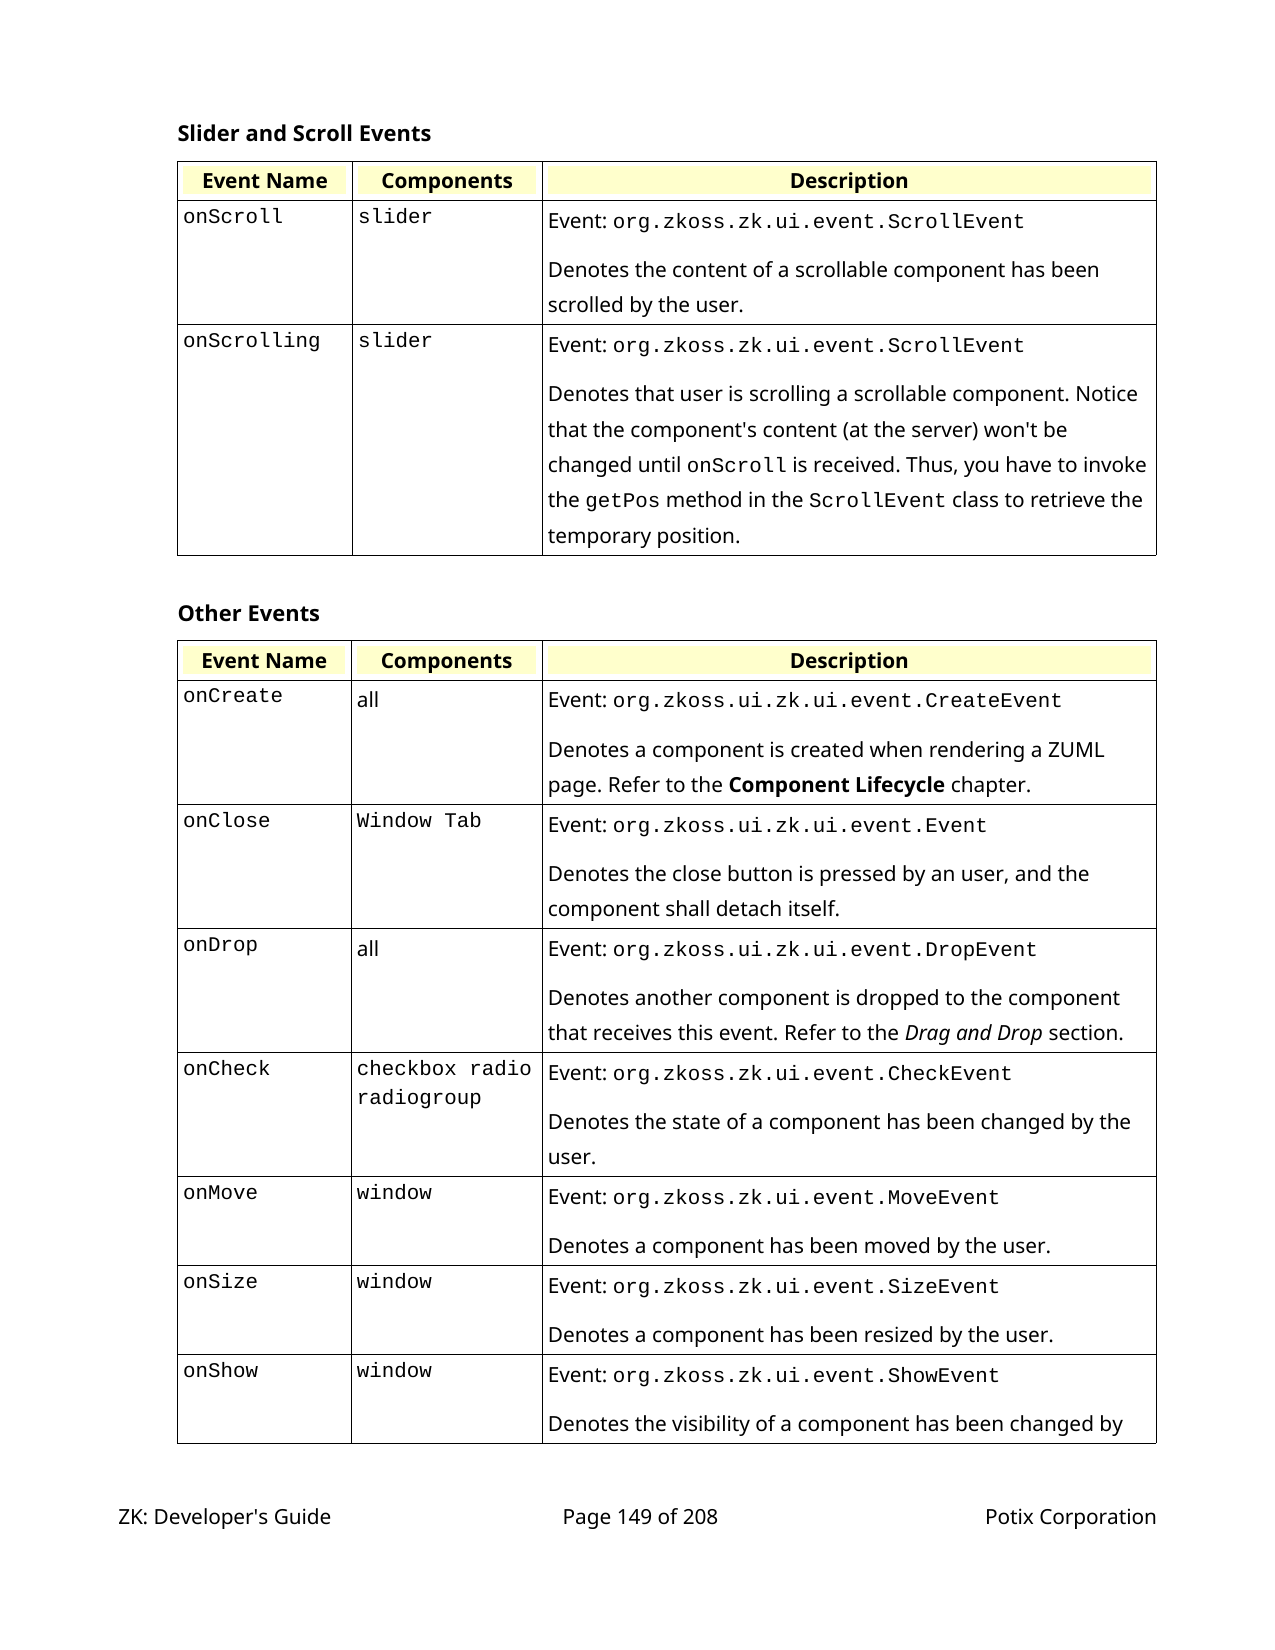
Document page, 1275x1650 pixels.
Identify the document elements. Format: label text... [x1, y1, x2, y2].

table_cell window [352, 1266, 542, 1354]
table_cell window [352, 1355, 542, 1443]
table_cell all [352, 681, 542, 804]
table_cell onClose [178, 805, 351, 928]
table_cell onDrop [178, 929, 351, 1052]
subtitle Other Events [177, 597, 1157, 627]
table_cell onScrolling [178, 325, 352, 555]
table_cell Event: org.zkoss.ui.zk.ui.event.Event Denotes the close button is pressed by an user, and the component shall detach itself. [543, 805, 1156, 928]
table_header Event Name [178, 641, 351, 680]
table_cell onCheck [178, 1053, 351, 1176]
table_header Description [543, 641, 1156, 680]
table_cell onShow [178, 1355, 351, 1443]
table_header Components [352, 641, 542, 680]
table_cell Event: org.zkoss.zk.ui.event.SizeEvent Denotes a component has been resized by the user. [543, 1266, 1156, 1354]
table_cell onCreate [178, 681, 351, 804]
table_cell onScroll [178, 201, 352, 324]
table_cell all [352, 929, 542, 1052]
table_header Event Name [178, 162, 352, 200]
subtitle Slider and Scroll Events [177, 118, 1157, 148]
table_cell checkbox radio radiogroup [352, 1053, 542, 1176]
table_cell slider [353, 325, 542, 555]
table_cell Event: org.zkoss.zk.ui.event.ScrollEvent Denotes that user is scrolling a scrollable component. Notice that the component's content (at the server) won't be changed until onScroll is received. Thus, you have to invoke the getPos method in the ScrollEvent class to retrieve the temporary position. [543, 325, 1156, 555]
table_cell Window Tab [352, 805, 542, 928]
table_cell Event: org.zkoss.zk.ui.event.CheckEvent Denotes the state of a component has been changed by the user. [543, 1053, 1156, 1176]
table_cell window [352, 1177, 542, 1265]
table_header Description [543, 162, 1156, 200]
table_header Components [353, 162, 542, 200]
table_cell Event: org.zkoss.zk.ui.event.ScrollEvent Denotes the content of a scrollable component has been scrolled by the user. [543, 201, 1156, 324]
table_cell Event: org.zkoss.ui.zk.ui.event.DropEvent Denotes another component is dropped to the component that receives this event. Refer to the Drag and Drop section. [543, 929, 1156, 1052]
table_cell onMove [178, 1177, 351, 1265]
table_cell onSize [178, 1266, 351, 1354]
table_cell Event: org.zkoss.zk.ui.event.ShowEvent Denotes the visibility of a component has been changed by [543, 1355, 1156, 1443]
table_cell Event: org.zkoss.zk.ui.event.MoveEvent Denotes a component has been moved by the user. [543, 1177, 1156, 1265]
table_cell slider [353, 201, 542, 324]
table_cell Event: org.zkoss.ui.zk.ui.event.CreateEvent Denotes a component is created when rendering a ZUML page. Refer to the Component Lifecycle chapter. [543, 681, 1156, 804]
